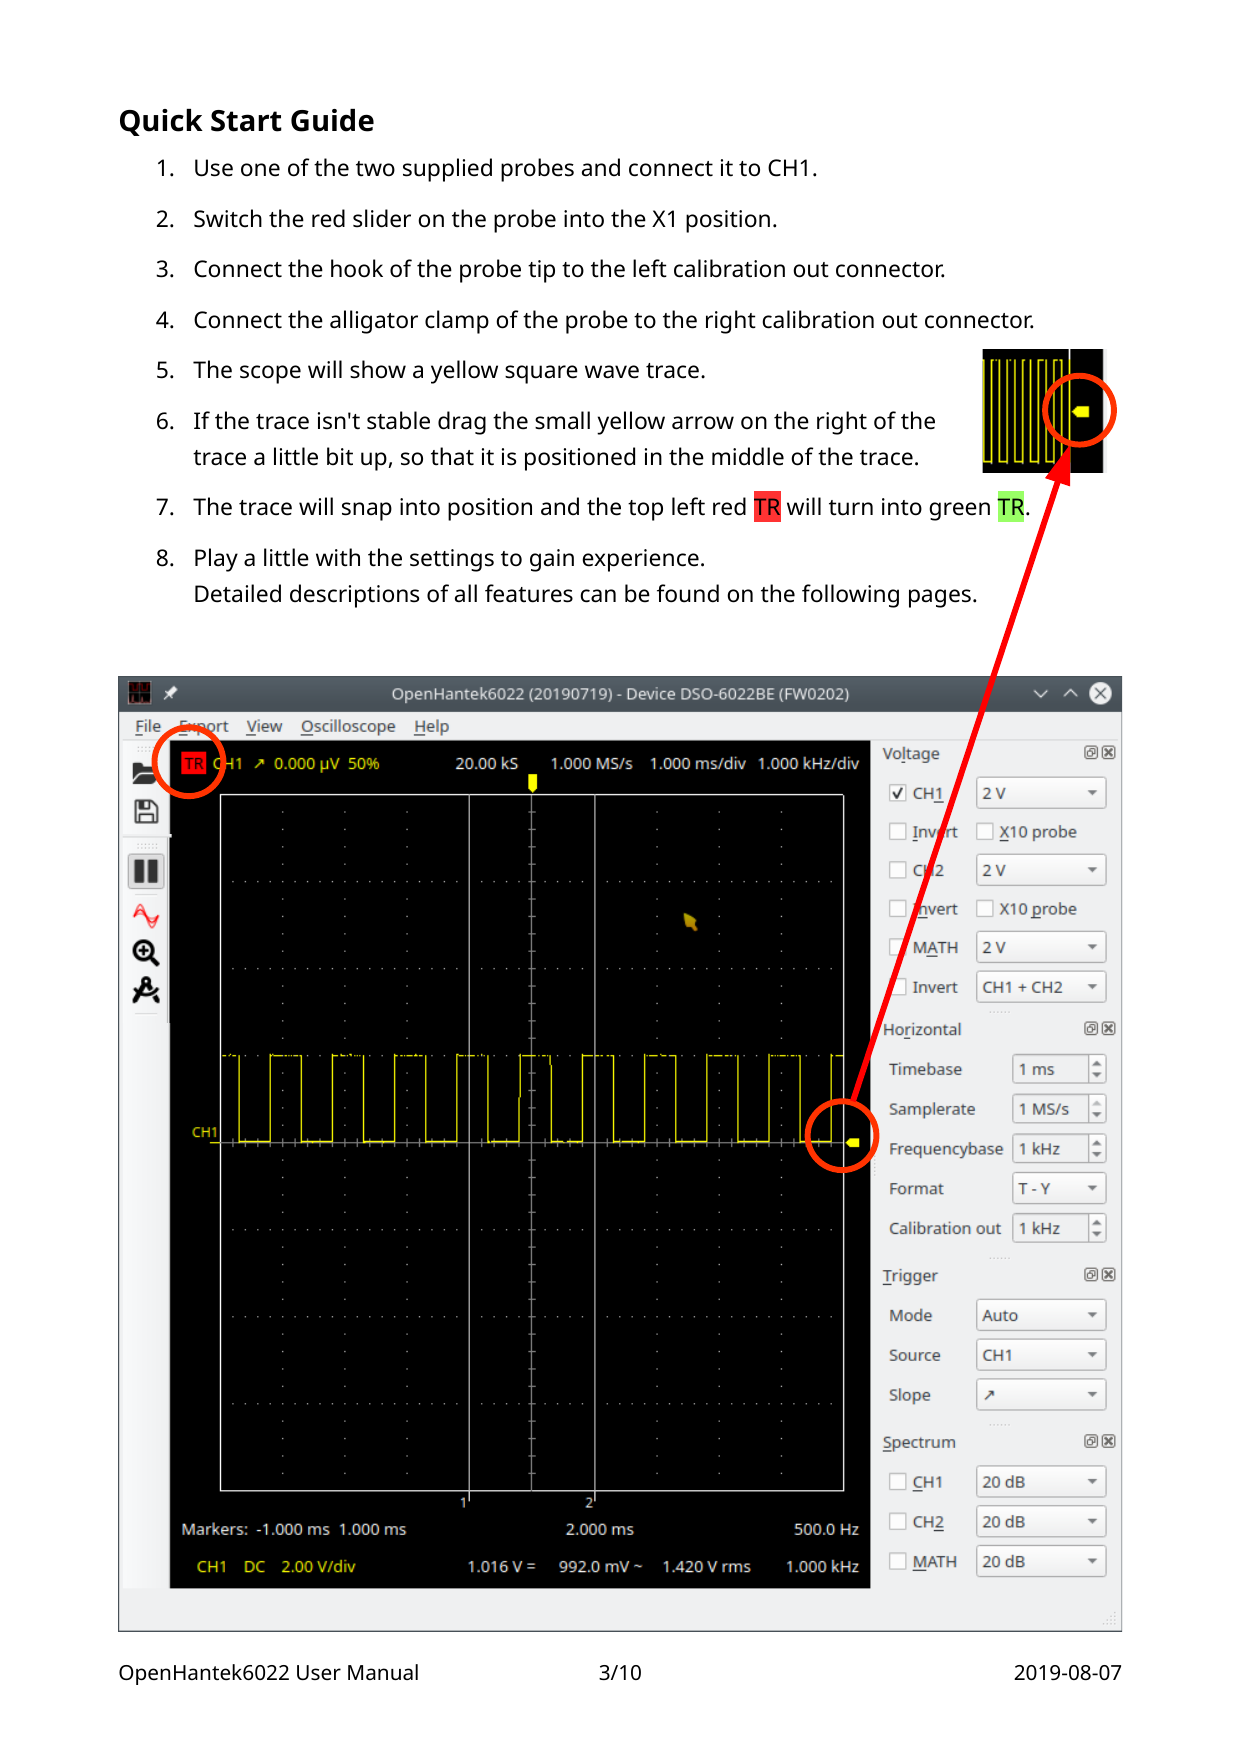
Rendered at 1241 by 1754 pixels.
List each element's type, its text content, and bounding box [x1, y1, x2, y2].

picture [1071, 436, 1108, 454]
subtitle Play a little with the settings to gain experience. Detailed descriptions of all features can be found on the following pages. [156, 542, 1034, 609]
subtitle Use one of the two supplied probes and connect it to CH1. [156, 152, 1122, 183]
subtitle [1048, 491, 1122, 522]
subtitle If the trace isn't stable drag the small yellow arrow on the right of the trace a little bit up, so that it is positioned in the middle of the trace. [156, 405, 1062, 472]
subtitle The scope will show a yellow square wave trace. [156, 354, 990, 386]
subtitle Switch the red slider on the probe into the X1 position. [156, 203, 1122, 234]
picture [811, 1105, 873, 1167]
subtitle The trace will snap into position and the top left red TR will turn into green TR. [156, 491, 1051, 522]
subtitle Connect the hook of the probe tip to the left calibration out connector. [156, 253, 1122, 284]
subtitle Connect the alligator clamp of the probe to the right calibration out connector. [156, 304, 1122, 335]
subtitle [1020, 542, 1122, 609]
picture [1049, 379, 1108, 441]
subtitle [1071, 405, 1122, 472]
picture [990, 349, 1108, 454]
picture [118, 676, 1123, 1632]
subtitle Quick Start Guide [118, 100, 1122, 140]
